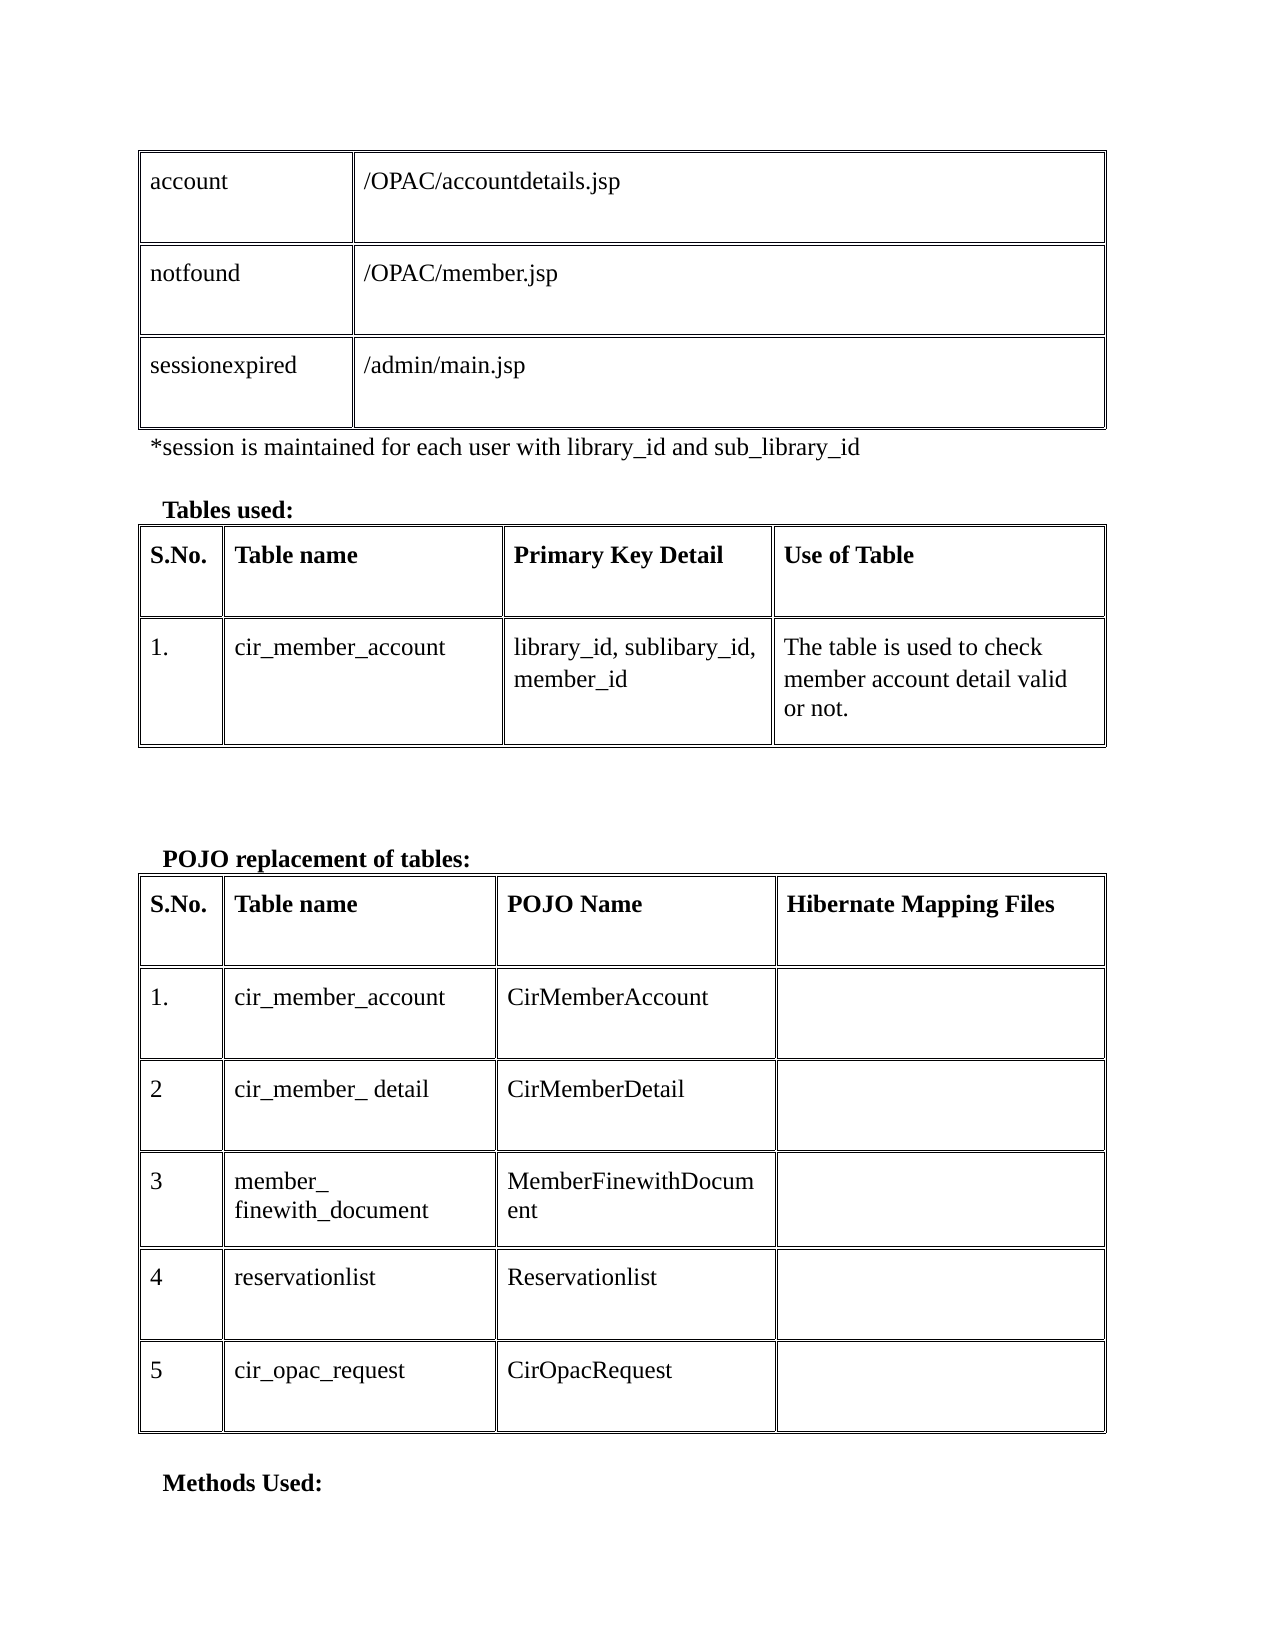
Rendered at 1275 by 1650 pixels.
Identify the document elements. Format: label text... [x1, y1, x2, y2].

table_cell CirMemberAccount [498, 969, 775, 1058]
table_cell MemberFinewithDocument [498, 1153, 775, 1246]
table_header Hibernate Mapping Files [778, 877, 1104, 965]
table_cell [778, 1153, 1104, 1246]
table_header Primary Key Detail [505, 527, 771, 616]
table_cell member_ finewith_document [225, 1153, 495, 1246]
text POJO replacement of tables: [150, 844, 1125, 873]
table_cell [778, 1061, 1104, 1150]
table_cell The table is used to check member account detail valid or not. [775, 619, 1104, 744]
table_cell cir_member_account [225, 969, 495, 1058]
table_cell cir_member_account [225, 619, 502, 744]
text Tables used: [150, 495, 1125, 524]
table_cell cir_opac_request [225, 1342, 495, 1431]
table_header Use of Table [775, 527, 1104, 616]
table_cell 1. [141, 969, 222, 1058]
table_cell /OPAC/member.jsp [355, 246, 1104, 334]
table_cell Reservationlist [498, 1250, 775, 1338]
table_cell notfound [141, 246, 352, 334]
table_cell reservationlist [225, 1250, 495, 1338]
table_cell [778, 969, 1104, 1058]
table_cell 2 [141, 1061, 222, 1150]
table_cell account [141, 153, 352, 242]
text Methods Used: [150, 1468, 1125, 1496]
table_cell 4 [141, 1250, 222, 1338]
table_header S.No. [141, 527, 222, 616]
table_cell /admin/main.jsp [355, 338, 1104, 427]
table_cell /OPAC/accountdetails.jsp [355, 153, 1104, 242]
table_cell [778, 1342, 1104, 1431]
table_cell library_id, sublibary_id, member_id [505, 619, 771, 744]
table_cell 5 [141, 1342, 222, 1431]
table_cell 3 [141, 1153, 222, 1246]
table_header Table name [225, 877, 495, 965]
table_cell sessionexpired [141, 338, 352, 427]
table_cell CirMemberDetail [498, 1061, 775, 1150]
table_header S.No. [141, 877, 222, 965]
table_header Table name [225, 527, 502, 616]
table_cell cir_member_ detail [225, 1061, 495, 1150]
table_cell CirOpacRequest [498, 1342, 775, 1431]
table_header POJO Name [498, 877, 775, 965]
table_cell 1. [141, 619, 222, 744]
text *session is maintained for each user with library_id and sub_library_id [150, 432, 1125, 461]
table_cell [778, 1250, 1104, 1338]
